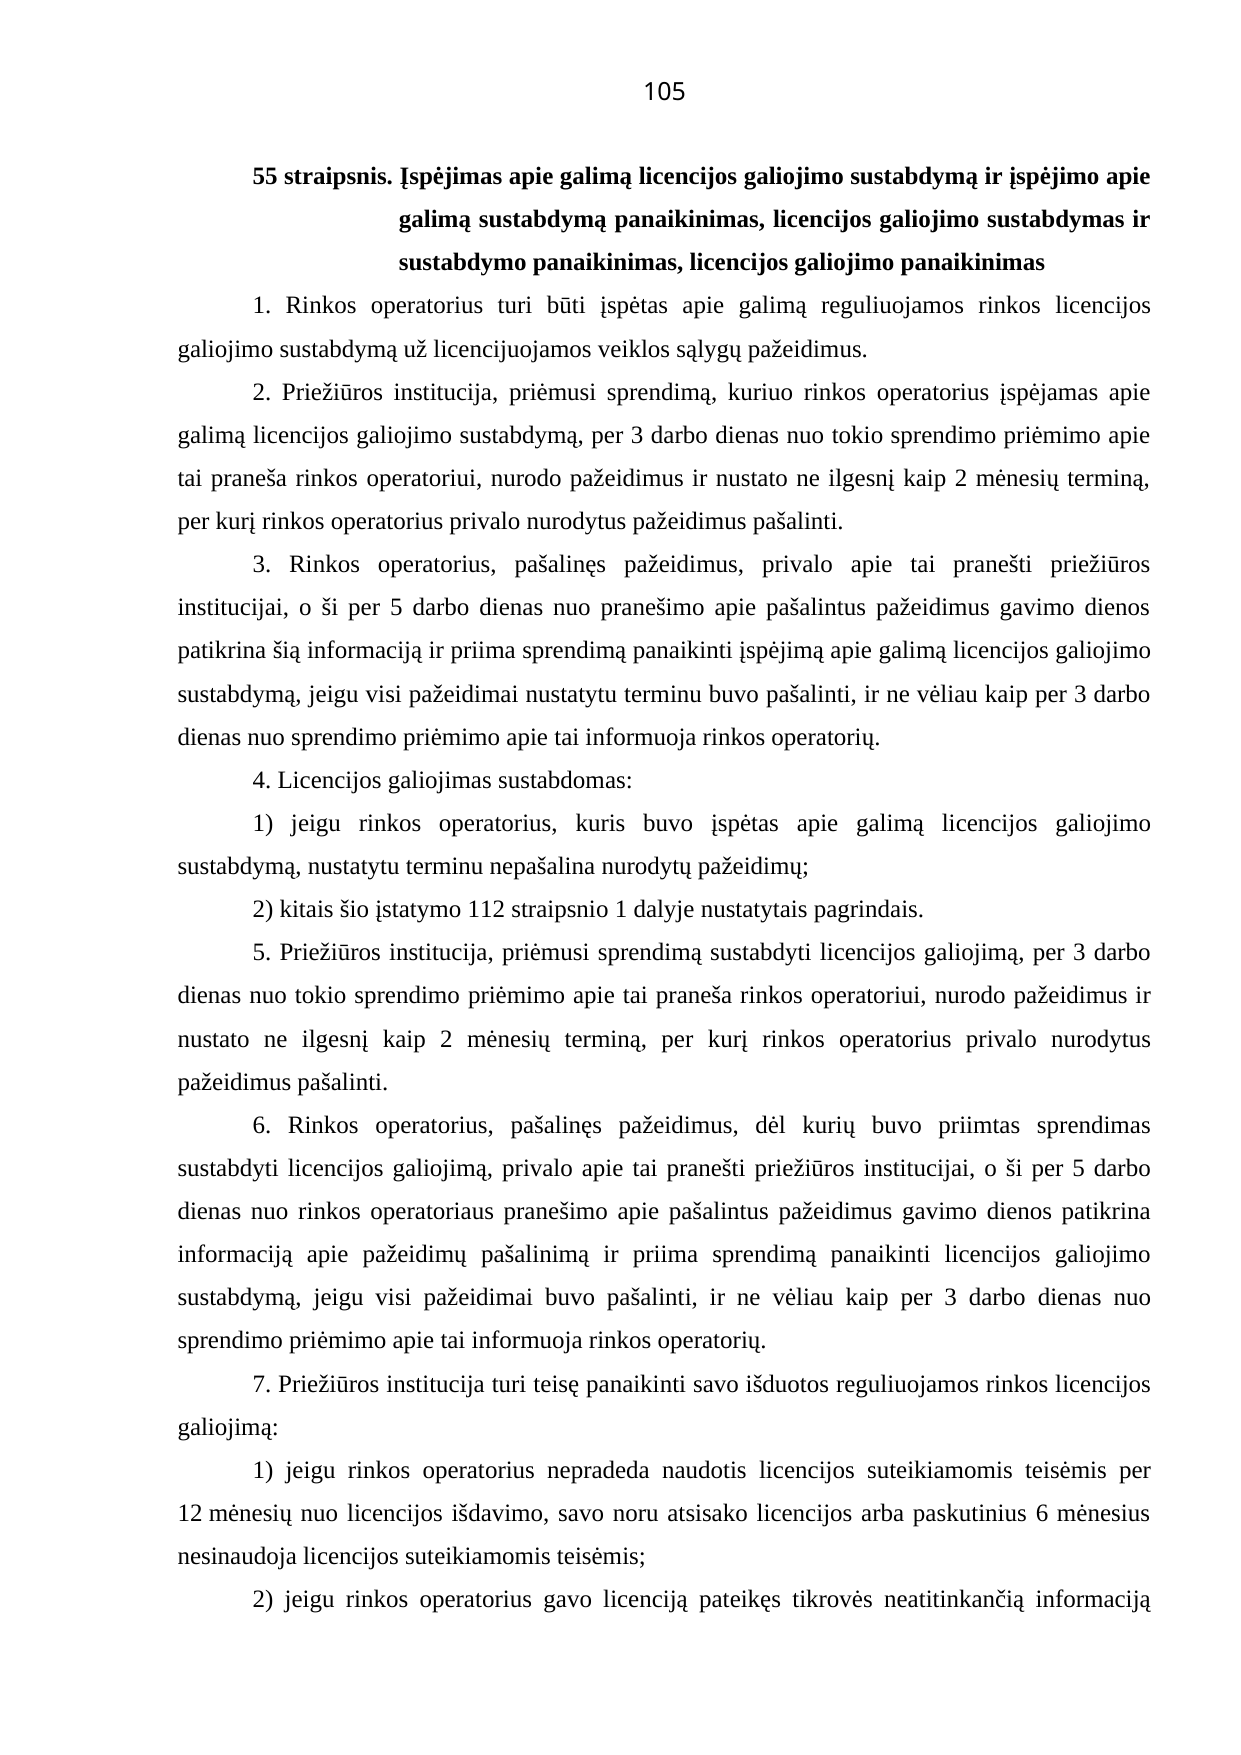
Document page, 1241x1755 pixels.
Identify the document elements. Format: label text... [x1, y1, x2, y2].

text 6. Rinkos operatorius, pašalinęs pažeidimus, dėl kurių buvo priimtas sprendimas sustabdyti licencijos galiojimą, privalo apie tai pranešti priežiūros institucijai, o ši per 5 darbo dienas nuo rinkos operatoriaus pranešimo apie pašalintus pažeidimus gavimo dienos patikrina informaciją apie pažeidimų pašalinimą ir priima sprendimą panaikinti licencijos galiojimo sustabdymą, jeigu visi pažeidimai buvo pašalinti, ir ne vėliau kaip per 3 darbo dienas nuo sprendimo priėmimo apie tai informuoja rinkos operatorių. [177, 1110, 1152, 1354]
text 2) kitais šio įstatymo 112 straipsnio 1 dalyje nustatytais pagrindais. [177, 894, 1152, 923]
text 4. Licencijos galiojimas sustabdomas: [177, 765, 1152, 794]
text 55 straipsnis. Įspėjimas apie galimą licencijos galiojimo sustabdymą ir įspėjimo apie galimą sustabdymą panaikinimas, licencijos galiojimo sustabdymas ir sustabdymo panaikinimas, licencijos galiojimo panaikinimas [252, 161, 1152, 276]
text 2. Priežiūros institucija, priėmusi sprendimą, kuriuo rinkos operatorius įspėjamas apie galimą licencijos galiojimo sustabdymą, per 3 darbo dienas nuo tokio sprendimo priėmimo apie tai praneša rinkos operatoriui, nurodo pažeidimus ir nustato ne ilgesnį kaip 2 mėnesių terminą, per kurį rinkos operatorius privalo nurodytus pažeidimus pašalinti. [177, 377, 1152, 535]
text 2) jeigu rinkos operatorius gavo licenciją pateikęs tikrovės neatitinkančią informaciją [177, 1584, 1152, 1613]
text 5. Priežiūros institucija, priėmusi sprendimą sustabdyti licencijos galiojimą, per 3 darbo dienas nuo tokio sprendimo priėmimo apie tai praneša rinkos operatoriui, nurodo pažeidimus ir nustato ne ilgesnį kaip 2 mėnesių terminą, per kurį rinkos operatorius privalo nurodytus pažeidimus pašalinti. [177, 937, 1152, 1096]
text 3. Rinkos operatorius, pašalinęs pažeidimus, privalo apie tai pranešti priežiūros institucijai, o ši per 5 darbo dienas nuo pranešimo apie pašalintus pažeidimus gavimo dienos patikrina šią informaciją ir priima sprendimą panaikinti įspėjimą apie galimą licencijos galiojimo sustabdymą, jeigu visi pažeidimai nustatytu terminu buvo pašalinti, ir ne vėliau kaip per 3 darbo dienas nuo sprendimo priėmimo apie tai informuoja rinkos operatorių. [177, 549, 1152, 751]
text 1) jeigu rinkos operatorius, kuris buvo įspėtas apie galimą licencijos galiojimo sustabdymą, nustatytu terminu nepašalina nurodytų pažeidimų; [177, 808, 1152, 880]
text 7. Priežiūros institucija turi teisę panaikinti savo išduotos reguliuojamos rinkos licencijos galiojimą: [177, 1369, 1152, 1441]
text 1) jeigu rinkos operatorius nepradeda naudotis licencijos suteikiamomis teisėmis per 12 mėnesių nuo licencijos išdavimo, savo noru atsisako licencijos arba paskutinius 6 mėnesius nesinaudoja licencijos suteikiamomis teisėmis; [177, 1455, 1152, 1570]
text 1. Rinkos operatorius turi būti įspėtas apie galimą reguliuojamos rinkos licencijos galiojimo sustabdymą už licencijuojamos veiklos sąlygų pažeidimus. [177, 291, 1152, 362]
